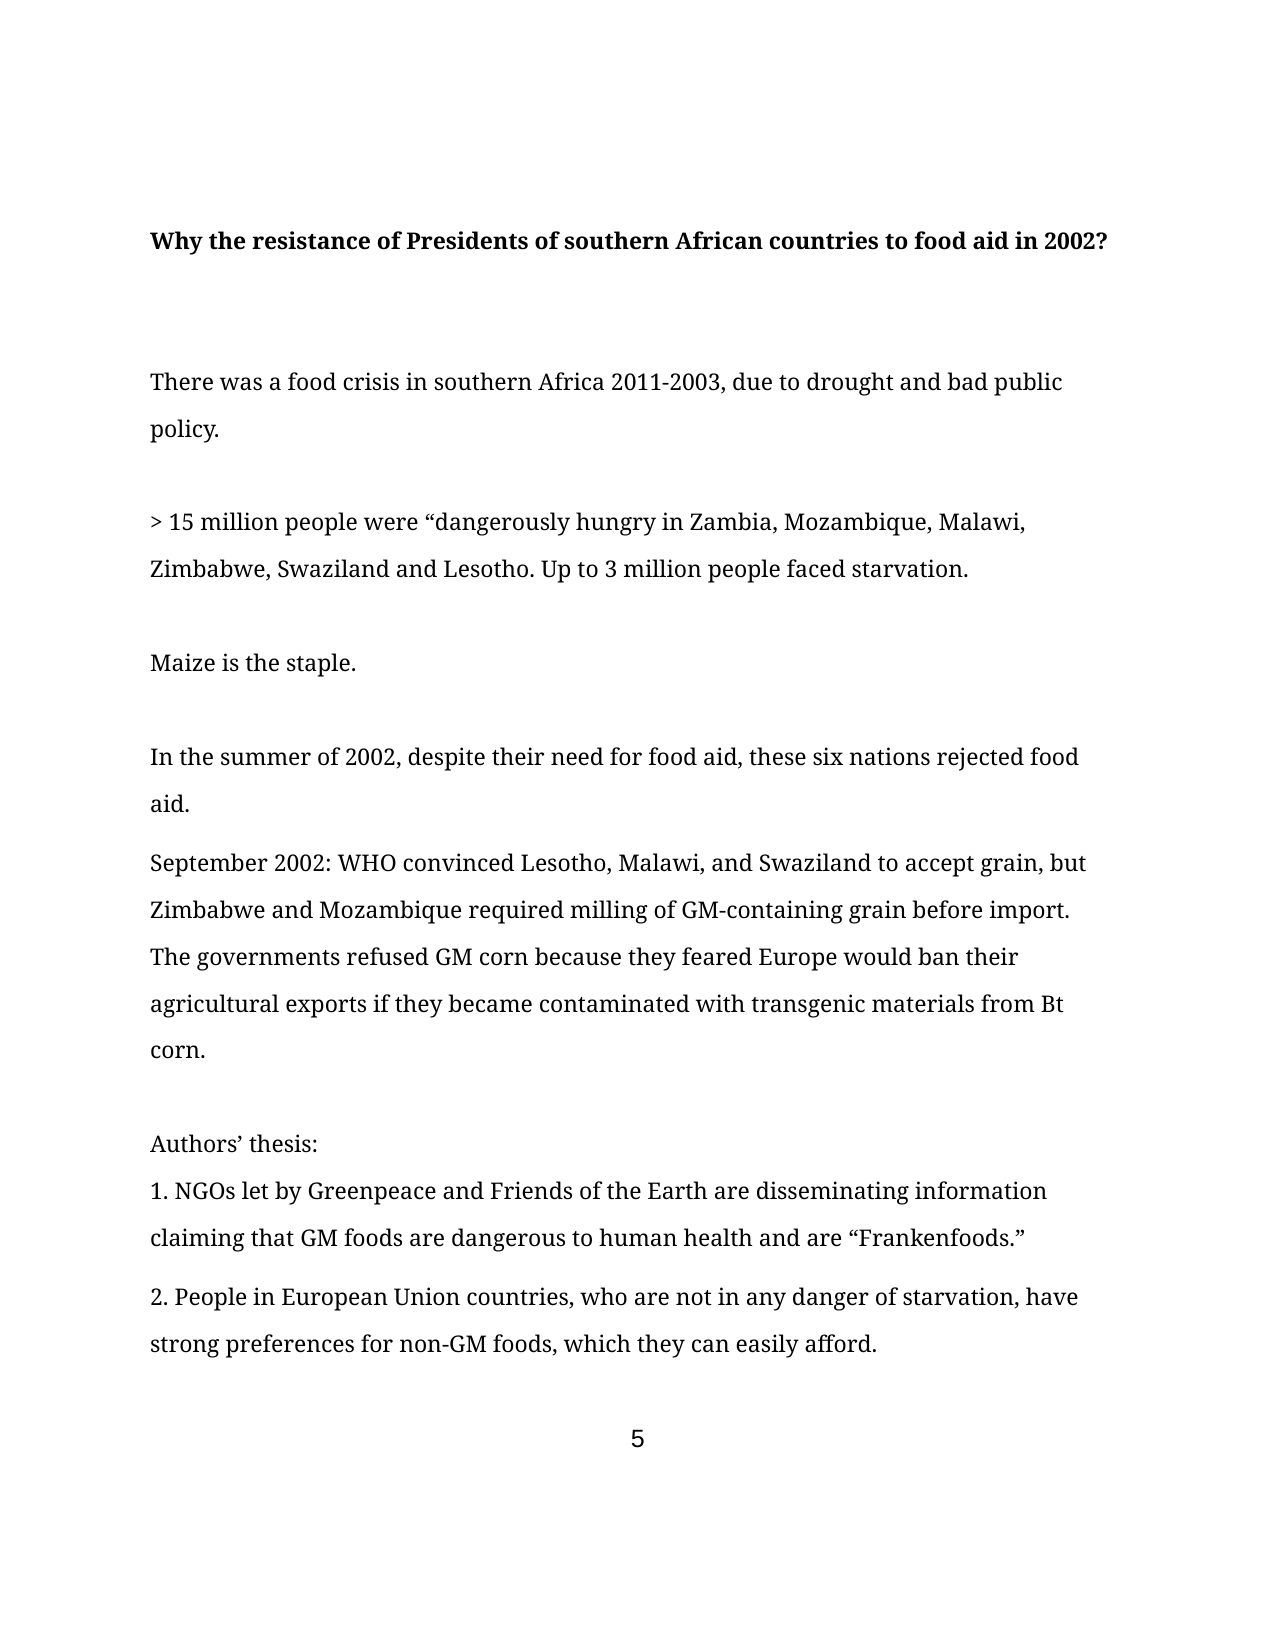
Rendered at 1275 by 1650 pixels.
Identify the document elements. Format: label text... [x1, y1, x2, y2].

text 2. People in European Union countries, who are not in any danger of starvation, have strong preferences for non-GM foods, which they can easily afford. [150, 1281, 1125, 1359]
text September 2002: WHO convinced Lesotho, Malawi, and Swaziland to accept grain, but Zimbabwe and Mozambique required milling of GM-containing grain before import. [150, 847, 1125, 925]
text > 15 million people were “dangerously hungry in Zambia, Mozambique, Malawi, Zimbabwe, Swaziland and Lesotho. Up to 3 million people faced starvation. [150, 506, 1125, 584]
text Maize is the staple. [150, 647, 1125, 678]
text Authors’ thesis: [150, 1128, 1125, 1159]
text In the summer of 2002, despite their need for food aid, these six nations rejected food aid. [150, 741, 1125, 819]
text Why the resistance of Presidents of southern African countries to food aid in 2002? [150, 225, 1125, 256]
text 1. NGOs let by Greenpeace and Friends of the Earth are disseminating information claiming that GM foods are dangerous to human health and are “Frankenfoods.” [150, 1175, 1125, 1253]
text The governments refused GM corn because they feared Europe would ban their agricultural exports if they became contaminated with transgenic materials from Bt corn. [150, 941, 1125, 1066]
text There was a food crisis in southern Africa 2011-2003, due to drought and bad public policy. [150, 366, 1125, 444]
